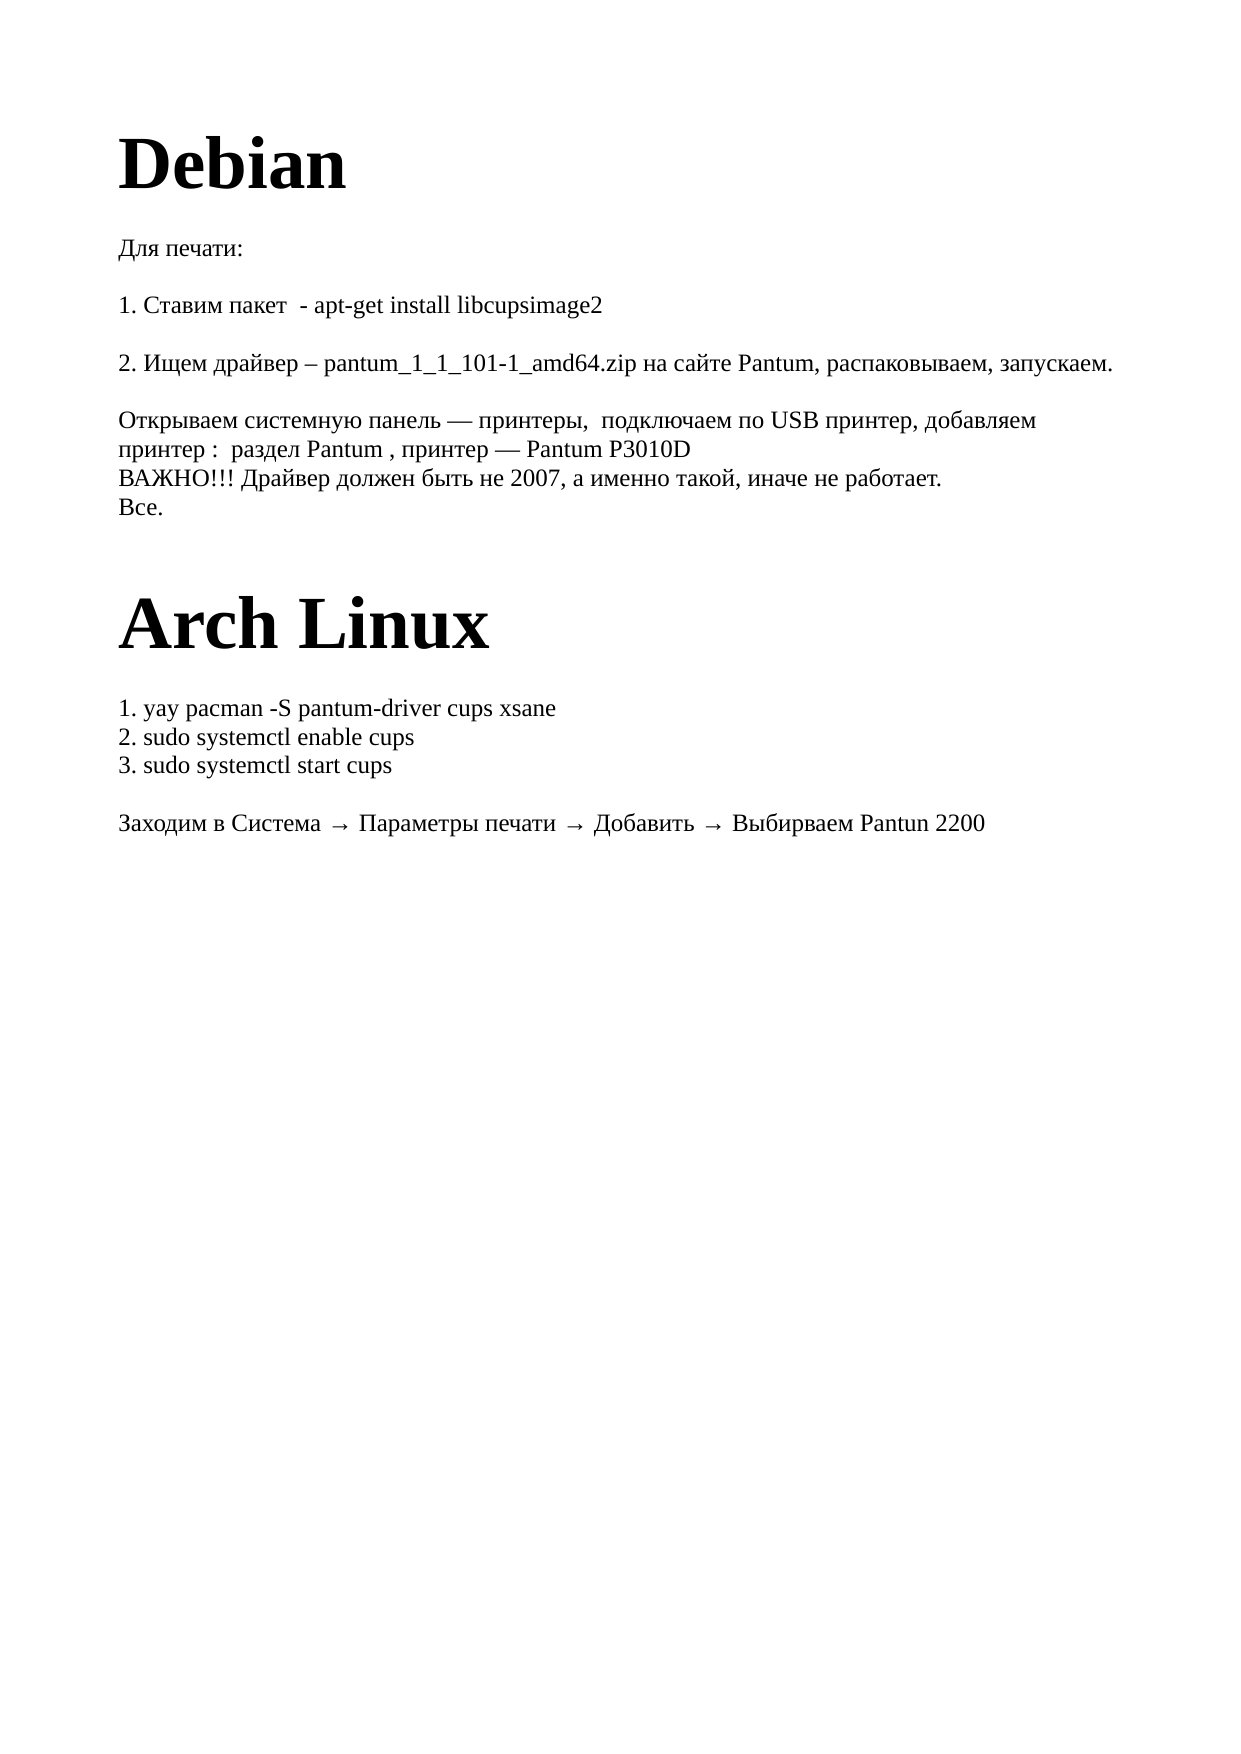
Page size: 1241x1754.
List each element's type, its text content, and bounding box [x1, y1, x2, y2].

text Arch Linux [118, 578, 1122, 664]
text 3. sudo systemctl start cups [118, 751, 1122, 779]
text 2. Ищем драйвер – pantum_1_1_101-1_amd64.zip на сайте Pantum, распаковываем, запускаем. [118, 348, 1122, 377]
text 1. Ставим пакет - apt-get install libcupsimage2 [118, 291, 1122, 319]
text Заходим в Система → Параметры печати → Добавить → Выбирваем Pantun 2200 [118, 808, 1122, 837]
text 1. yay pacman -S pantum-driver cups xsane [118, 693, 1122, 722]
text ВАЖНО!!! Драйвер должен быть не 2007, а именно такой, иначе не работает. [118, 463, 1122, 492]
text Для печати: [118, 233, 1122, 262]
text Все. [118, 492, 1122, 521]
text Открываем системную панель — принтеры, подключаем по USB принтер, добавляем принтер : раздел Pantum , принтер — Pantum P3010D [118, 406, 1122, 463]
text Debian [118, 118, 1122, 204]
text 2. sudo systemctl enable cups [118, 722, 1122, 751]
